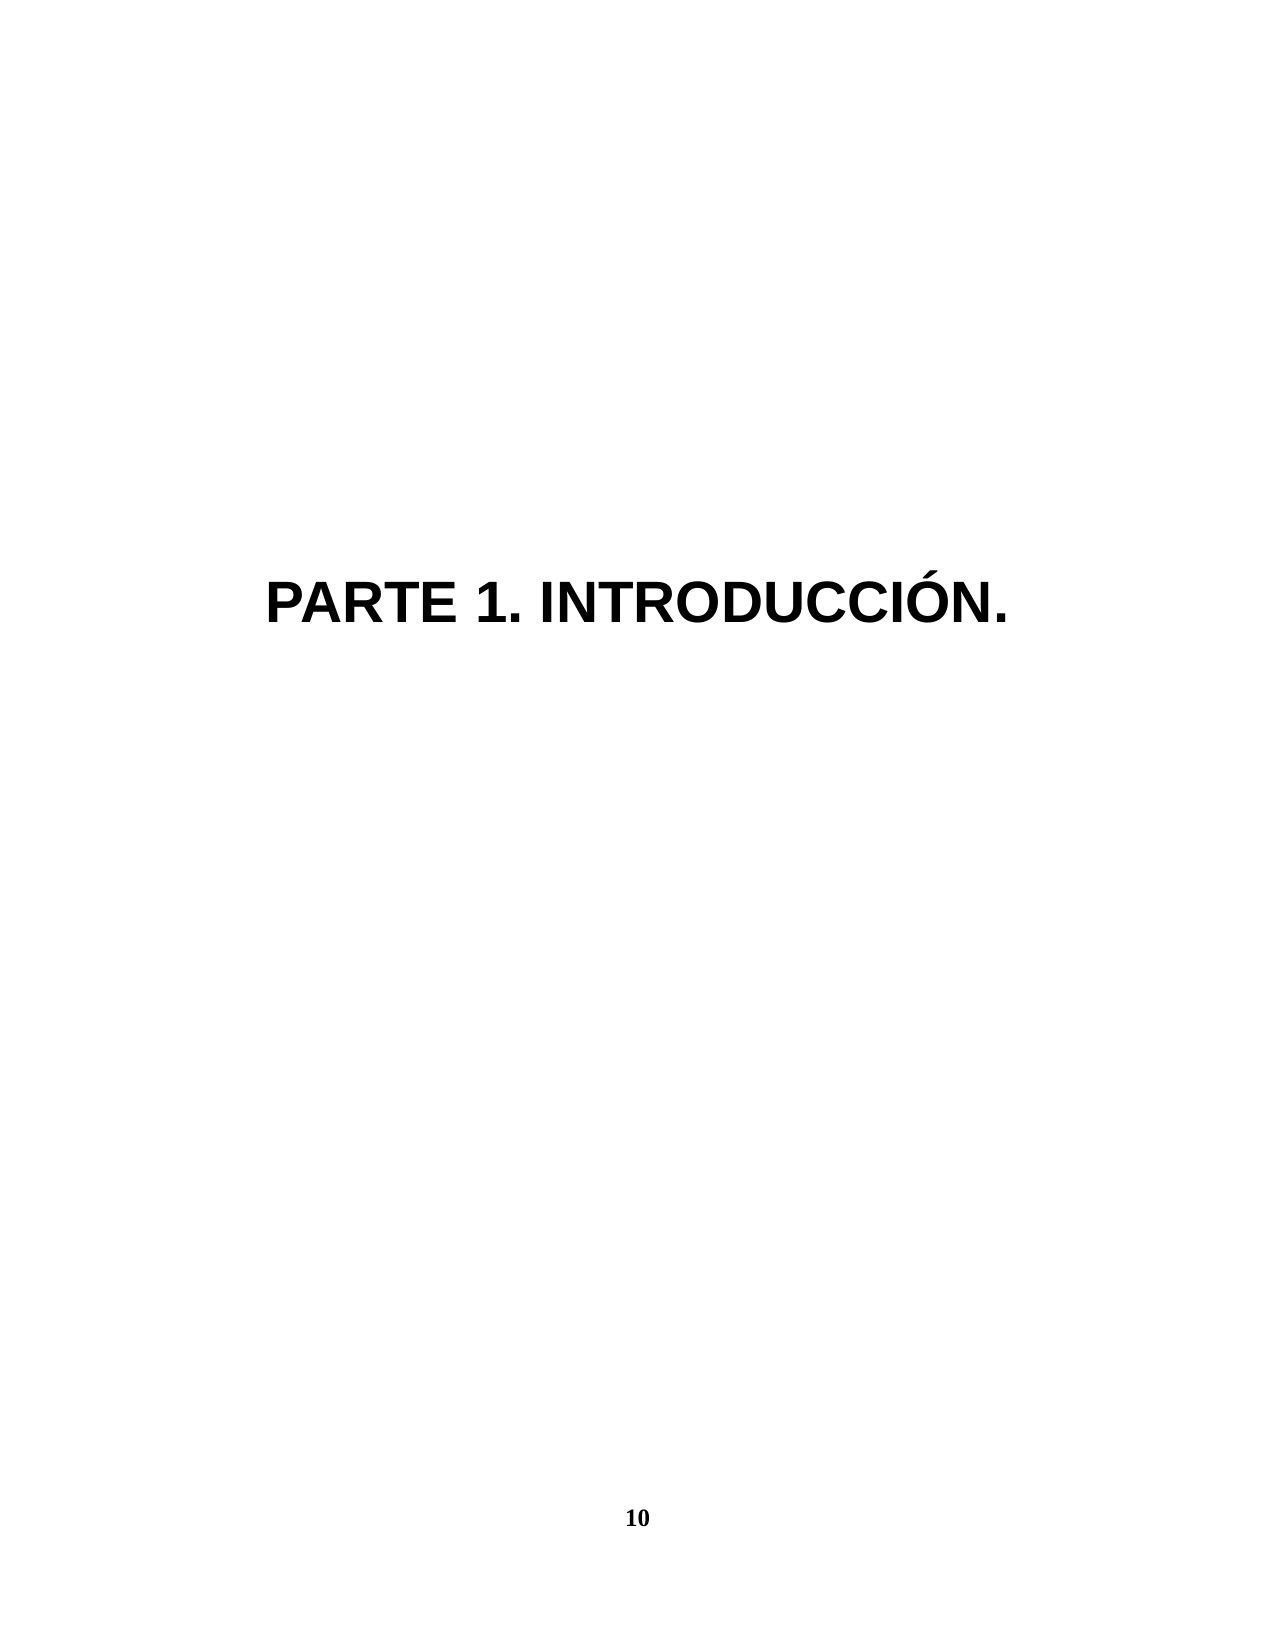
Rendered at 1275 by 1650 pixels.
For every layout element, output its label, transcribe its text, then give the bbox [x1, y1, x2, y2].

subtitle PARTE 1. INTRODUCCIÓN. [118, 568, 1157, 635]
